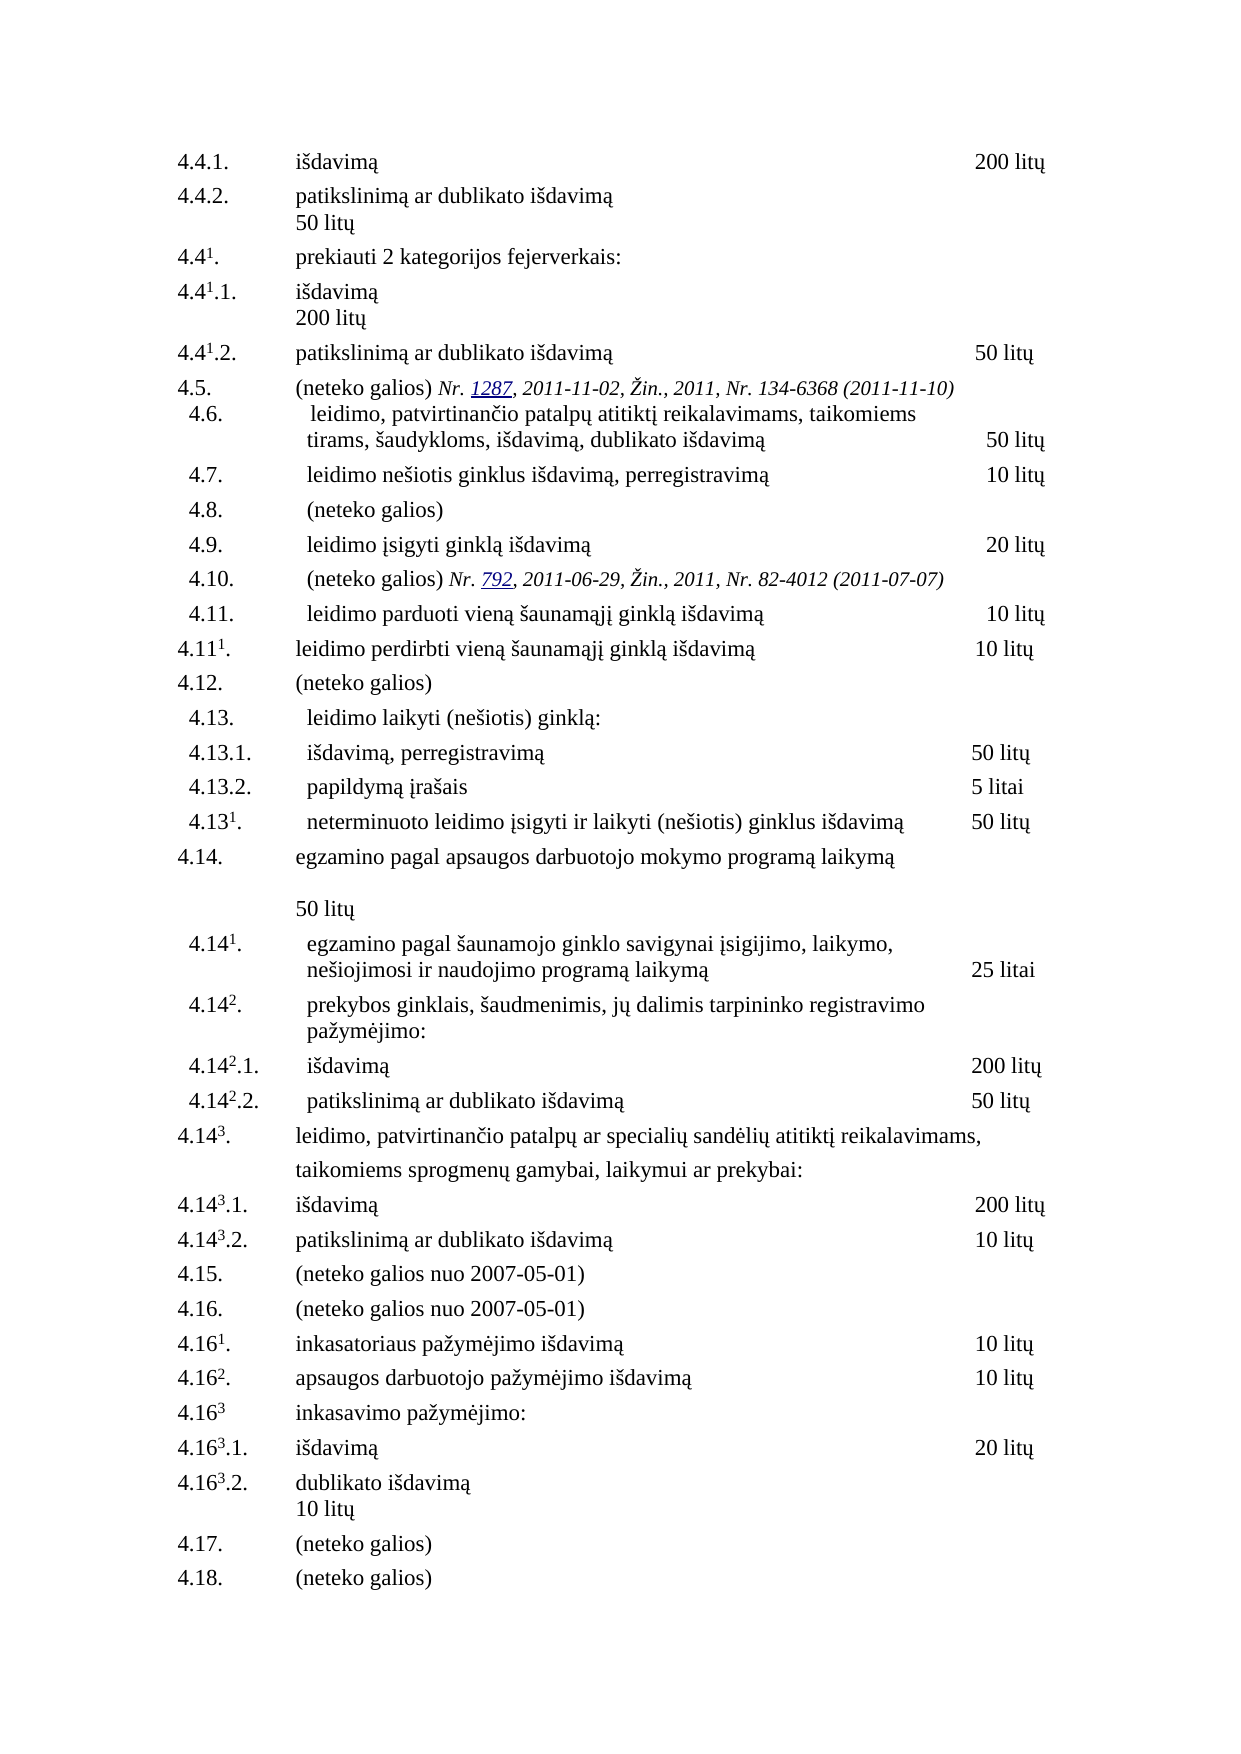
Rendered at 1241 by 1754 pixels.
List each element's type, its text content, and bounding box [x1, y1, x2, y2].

table_cell 4.8. [177, 496, 307, 531]
text 4.143.2. patikslinimą ar dublikato išdavimą 10 litų [177, 1226, 1122, 1252]
text 4.143. leidimo, patvirtinančio patalpų ar specialių sandėlių atitiktį reikalavimams, [177, 1122, 1122, 1148]
text 4.41.1. išdavimą 200 litų [177, 278, 915, 331]
table_cell 4.7. [177, 461, 307, 496]
table_cell 200 litų [971, 1052, 1119, 1087]
text 4.12. (neteko galios) [177, 669, 945, 696]
table_header egzamino pagal šaunamojo ginklo savigynai įsigijimo, laikymo, nešiojimosi ir naudojimo programą laikymą [307, 930, 971, 991]
text 4.15. (neteko galios nuo 2007-05-01) [177, 1260, 945, 1287]
table_header 25 litai [971, 930, 1119, 991]
table_cell 10 litų [986, 600, 1133, 635]
table_cell 4.9. [177, 531, 307, 565]
table_header leidimo, patvirtinančio patalpų atitiktį reikalavimams, taikomiems tirams, šaudykloms, išdavimą, dublikato išdavimą [307, 400, 986, 461]
table_cell [971, 991, 1119, 1052]
table_cell leidimo parduoti vieną šaunamąjį ginklą išdavimą [307, 600, 986, 635]
table_cell 4.13.2. [177, 774, 307, 808]
table_cell (neteko galios) Nr. 792, 2011-06-29, Žin., 2011, Nr. 82-4012 (2011-07-07) [307, 565, 986, 600]
table_cell 4.131. [177, 808, 307, 843]
table_cell 4.11. [177, 600, 307, 635]
text 4.143.1. išdavimą 200 litų [177, 1191, 1122, 1217]
table_header leidimo laikyti (nešiotis) ginklą: [307, 704, 971, 739]
table_cell 50 litų [971, 1087, 1119, 1122]
table_cell 4.10. [177, 565, 307, 600]
table_header 50 litų [986, 400, 1133, 461]
table_cell 10 litų [986, 461, 1133, 496]
table_cell papildymą įrašais [307, 774, 971, 808]
text 4.41. prekiauti 2 kategorijos fejerverkais: [177, 243, 915, 270]
text 4.163.1. išdavimą 20 litų [177, 1434, 1122, 1460]
text 4.111. leidimo perdirbti vieną šaunamąjį ginklą išdavimą 10 litų [177, 635, 1122, 661]
text 4.4.1. išdavimą 200 litų [177, 148, 1137, 174]
table_cell [986, 565, 1133, 600]
table_cell leidimo įsigyti ginklą išdavimą [307, 531, 986, 565]
table_cell neterminuoto leidimo įsigyti ir laikyti (nešiotis) ginklus išdavimą [307, 808, 971, 843]
table_header 4.141. [177, 930, 307, 991]
table_cell 4.13.1. [177, 739, 307, 773]
text 4.17. (neteko galios) [177, 1529, 945, 1556]
table_cell patikslinimą ar dublikato išdavimą [307, 1087, 971, 1122]
table_cell 4.142.1. [177, 1052, 307, 1087]
text taikomiems sprogmenų gamybai, laikymui ar prekybai: [177, 1156, 1122, 1183]
text 4.161. inkasatoriaus pažymėjimo išdavimą 10 litų [177, 1330, 1122, 1356]
text 4.163 inkasavimo pažymėjimo: [177, 1399, 1122, 1426]
table_header [971, 704, 1119, 739]
text 4.5. (neteko galios) Nr. 1287, 2011-11-02, Žin., 2011, Nr. 134-6368 (2011-11-10) [177, 374, 1122, 400]
table_cell išdavimą [307, 1052, 971, 1087]
table_header 4.6. [177, 400, 307, 461]
table_cell 4.142. [177, 991, 307, 1052]
table_cell 50 litų [971, 739, 1119, 773]
table_cell 5 litai [971, 774, 1119, 808]
text 4.163.2. dublikato išdavimą 10 litų [177, 1468, 945, 1521]
text 4.4.2. patikslinimą ar dublikato išdavimą 50 litų [177, 182, 945, 235]
text 4.14. egzamino pagal apsaugos darbuotojo mokymo programą laikymą 50 litų [177, 843, 945, 922]
text 4.18. (neteko galios) [177, 1564, 945, 1591]
table_cell (neteko galios) [307, 496, 986, 531]
table_cell 4.142.2. [177, 1087, 307, 1122]
table_cell 20 litų [986, 531, 1133, 565]
table_cell išdavimą, perregistravimą [307, 739, 971, 773]
table_header 4.13. [177, 704, 307, 739]
text 4.16. (neteko galios nuo 2007-05-01) [177, 1295, 945, 1321]
table_cell 50 litų [971, 808, 1119, 843]
text 4.41.2. patikslinimą ar dublikato išdavimą 50 litų [177, 339, 1122, 366]
table_cell prekybos ginklais, šaudmenimis, jų dalimis tarpininko registravimo pažymėjimo: [307, 991, 971, 1052]
text 4.162. apsaugos darbuotojo pažymėjimo išdavimą 10 litų [177, 1364, 1122, 1391]
table_cell leidimo nešiotis ginklus išdavimą, perregistravimą [307, 461, 986, 496]
table_cell [986, 496, 1133, 531]
